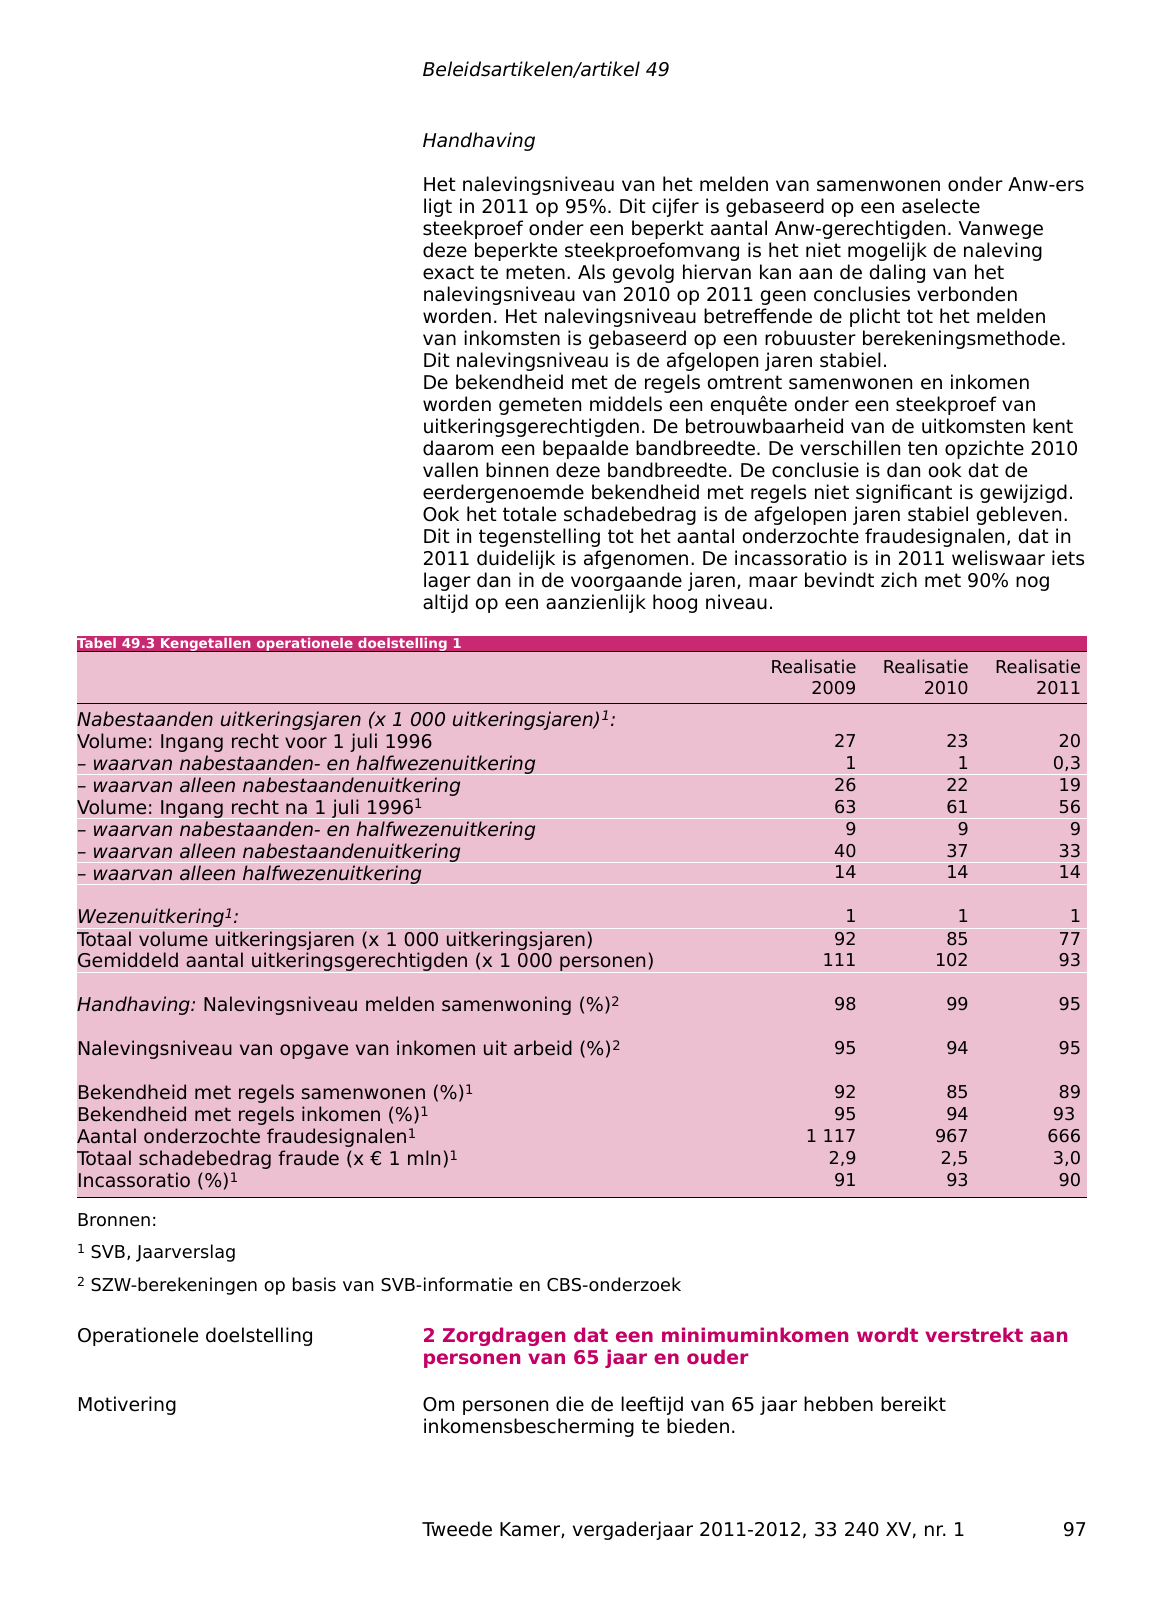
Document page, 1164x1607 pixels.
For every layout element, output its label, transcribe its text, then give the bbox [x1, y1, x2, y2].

table_cell 9 [974, 819, 1087, 841]
table_cell 93 [862, 1170, 974, 1197]
table_cell 95 [750, 1104, 862, 1126]
table_cell 3,0 [974, 1148, 1087, 1170]
text Het nalevingsniveau van het melden van samenwonen onder Anw-ers ligt in 2011 op 95%. Dit cijfer is gebaseerd op een aselecte steekproef onder een beperkt aantal Anw-gerechtigden. Vanwege deze beperkte steekproefomvang is het niet mogelijk de naleving exact te meten. Als gevolg hiervan kan aan de daling van het nalevingsniveau van 2010 op 2011 geen conclusies verbonden worden. Het nalevingsniveau betreffende de plicht tot het melden van inkomsten is gebaseerd op een robuuster berekeningsmethode. Dit nalevingsniveau is de afgelopen jaren stabiel. [422, 174, 1087, 372]
table_cell 1 [750, 906, 862, 928]
table_cell 77 [974, 929, 1087, 950]
table_cell Gemiddeld aantal uitkeringsgerechtigden (x 1 000 personen) [77, 950, 750, 972]
text Motivering [77, 1394, 399, 1416]
table_cell [974, 1060, 1087, 1082]
table_cell Bekendheid met regels inkomen (%)1 [77, 1104, 750, 1126]
table_cell Incassoratio (%)1 [77, 1170, 750, 1197]
table_cell Handhaving: Nalevingsniveau melden samenwoning (%)2 [77, 994, 750, 1016]
table_cell 1 [862, 753, 974, 774]
table_cell 9 [750, 819, 862, 841]
table_cell Bronnen: 1 SVB, Jaarverslag 2 SZW-berekeningen op basis van SVB-informatie en CBS-onderzoek [77, 1198, 1087, 1295]
table_cell [77, 652, 750, 703]
subtitle 2 Zorgdragen dat een minimuminkomen wordt verstrekt aan personen van 65 jaar en ouder [422, 1325, 1087, 1369]
table_cell [974, 885, 1087, 906]
table_cell 56 [974, 797, 1087, 818]
table_cell 92 [750, 1082, 862, 1104]
table_cell [750, 885, 862, 906]
table_cell Totaal schadebedrag fraude (x € 1 mln)1 [77, 1148, 750, 1170]
table_cell 92 [750, 929, 862, 950]
table_cell 99 [862, 994, 974, 1016]
table_cell 0,3 [974, 753, 1087, 774]
table_cell Wezenuitkering1: [77, 906, 750, 928]
table_cell [974, 973, 1087, 994]
text De bekendheid met de regels omtrent samenwonen en inkomen worden gemeten middels een enquête onder een steekproef van uitkeringsgerechtigden. De betrouwbaarheid van de uitkomsten kent daarom een bepaalde bandbreedte. De verschillen ten opzichte 2010 vallen binnen deze bandbreedte. De conclusie is dan ook dat de eerdergenoemde bekendheid met regels niet significant is gewijzigd. Ook het totale schadebedrag is de afgelopen jaren stabiel gebleven. Dit in tegenstelling tot het aantal onderzochte fraudesignalen, dat in 2011 duidelijk is afgenomen. De incassoratio is in 2011 weliswaar iets lager dan in de voorgaande jaren, maar bevindt zich met 90% nog altijd op een aanzienlijk hoog niveau. [422, 372, 1087, 614]
table_cell [974, 1016, 1087, 1038]
table_cell 90 [974, 1170, 1087, 1197]
table_cell [750, 1016, 862, 1038]
table_cell 2,5 [862, 1148, 974, 1170]
table_cell 94 [862, 1104, 974, 1126]
text Operationele doelstelling [77, 1325, 399, 1347]
table_cell 19 [974, 775, 1087, 797]
table_cell Totaal volume uitkeringsjaren (x 1 000 uitkeringsjaren) [77, 929, 750, 950]
table_cell 1 [974, 906, 1087, 928]
table_cell 63 [750, 797, 862, 818]
table_cell [77, 1060, 750, 1082]
table_cell 40 [750, 841, 862, 862]
table_cell 26 [750, 775, 862, 797]
table_cell 20 [974, 731, 1087, 753]
table_cell 1 117 [750, 1126, 862, 1148]
text Om personen die de leeftijd van 65 jaar hebben bereikt inkomensbescherming te bieden. [422, 1394, 1087, 1438]
table_cell 102 [862, 950, 974, 972]
table_cell 2,9 [750, 1148, 862, 1170]
table_cell Nabestaanden uitkeringsjaren (x 1 000 uitkeringsjaren)1: [77, 704, 750, 731]
table_cell 14 [750, 863, 862, 884]
table_cell – waarvan nabestaanden- en halfwezenuitkering [77, 819, 750, 841]
table_cell 61 [862, 797, 974, 818]
table_cell [77, 973, 750, 994]
table_cell 14 [862, 863, 974, 884]
table_cell 94 [862, 1038, 974, 1060]
table_cell 89 [974, 1082, 1087, 1104]
table_cell 22 [862, 775, 974, 797]
table_cell Realisatie 2009 [750, 652, 862, 703]
subtitle [77, 1347, 399, 1355]
table_cell Realisatie 2011 [974, 652, 1087, 703]
table_cell Nalevingsniveau van opgave van inkomen uit arbeid (%)2 [77, 1038, 750, 1060]
table_cell Bekendheid met regels samenwonen (%)1 [77, 1082, 750, 1104]
table_cell 14 [974, 863, 1087, 884]
table_cell 37 [862, 841, 974, 862]
table_cell [77, 1016, 750, 1038]
table_cell 111 [750, 950, 862, 972]
table_cell 93 [974, 1104, 1087, 1126]
table_cell 23 [862, 731, 974, 753]
table_cell – waarvan alleen halfwezenuitkering [77, 863, 750, 884]
table_cell 91 [750, 1170, 862, 1197]
table_cell [862, 704, 974, 731]
table_cell 1 [750, 753, 862, 774]
table_cell 967 [862, 1126, 974, 1148]
table_cell Volume: Ingang recht voor 1 juli 1996 [77, 731, 750, 753]
subtitle Handhaving [422, 130, 1087, 152]
table_cell 95 [974, 994, 1087, 1016]
table_cell [750, 1060, 862, 1082]
table_cell 33 [974, 841, 1087, 862]
table_cell [974, 704, 1087, 731]
table_header Tabel 49.3 Kengetallen operationele doelstelling 1 [77, 636, 1087, 651]
table_cell [862, 885, 974, 906]
table_cell [750, 973, 862, 994]
table_cell [77, 885, 750, 906]
table_cell [750, 704, 862, 731]
table_cell Aantal onderzochte fraudesignalen1 [77, 1126, 750, 1148]
table_cell 95 [750, 1038, 862, 1060]
table_cell – waarvan alleen nabestaandenuitkering [77, 841, 750, 862]
table_cell 98 [750, 994, 862, 1016]
table_cell 95 [974, 1038, 1087, 1060]
table_cell 666 [974, 1126, 1087, 1148]
table_cell 85 [862, 1082, 974, 1104]
table_cell Volume: Ingang recht na 1 juli 19961 [77, 797, 750, 818]
table_cell 93 [974, 950, 1087, 972]
table_cell Realisatie 2010 [862, 652, 974, 703]
table_cell – waarvan alleen nabestaandenuitkering [77, 775, 750, 797]
table_cell 27 [750, 731, 862, 753]
table_cell 1 [862, 906, 974, 928]
table_cell [862, 973, 974, 994]
table_cell [862, 1016, 974, 1038]
table_cell 85 [862, 929, 974, 950]
table_cell – waarvan nabestaanden- en halfwezenuitkering [77, 753, 750, 774]
table_cell 9 [862, 819, 974, 841]
table_cell [862, 1060, 974, 1082]
text [77, 1416, 399, 1424]
